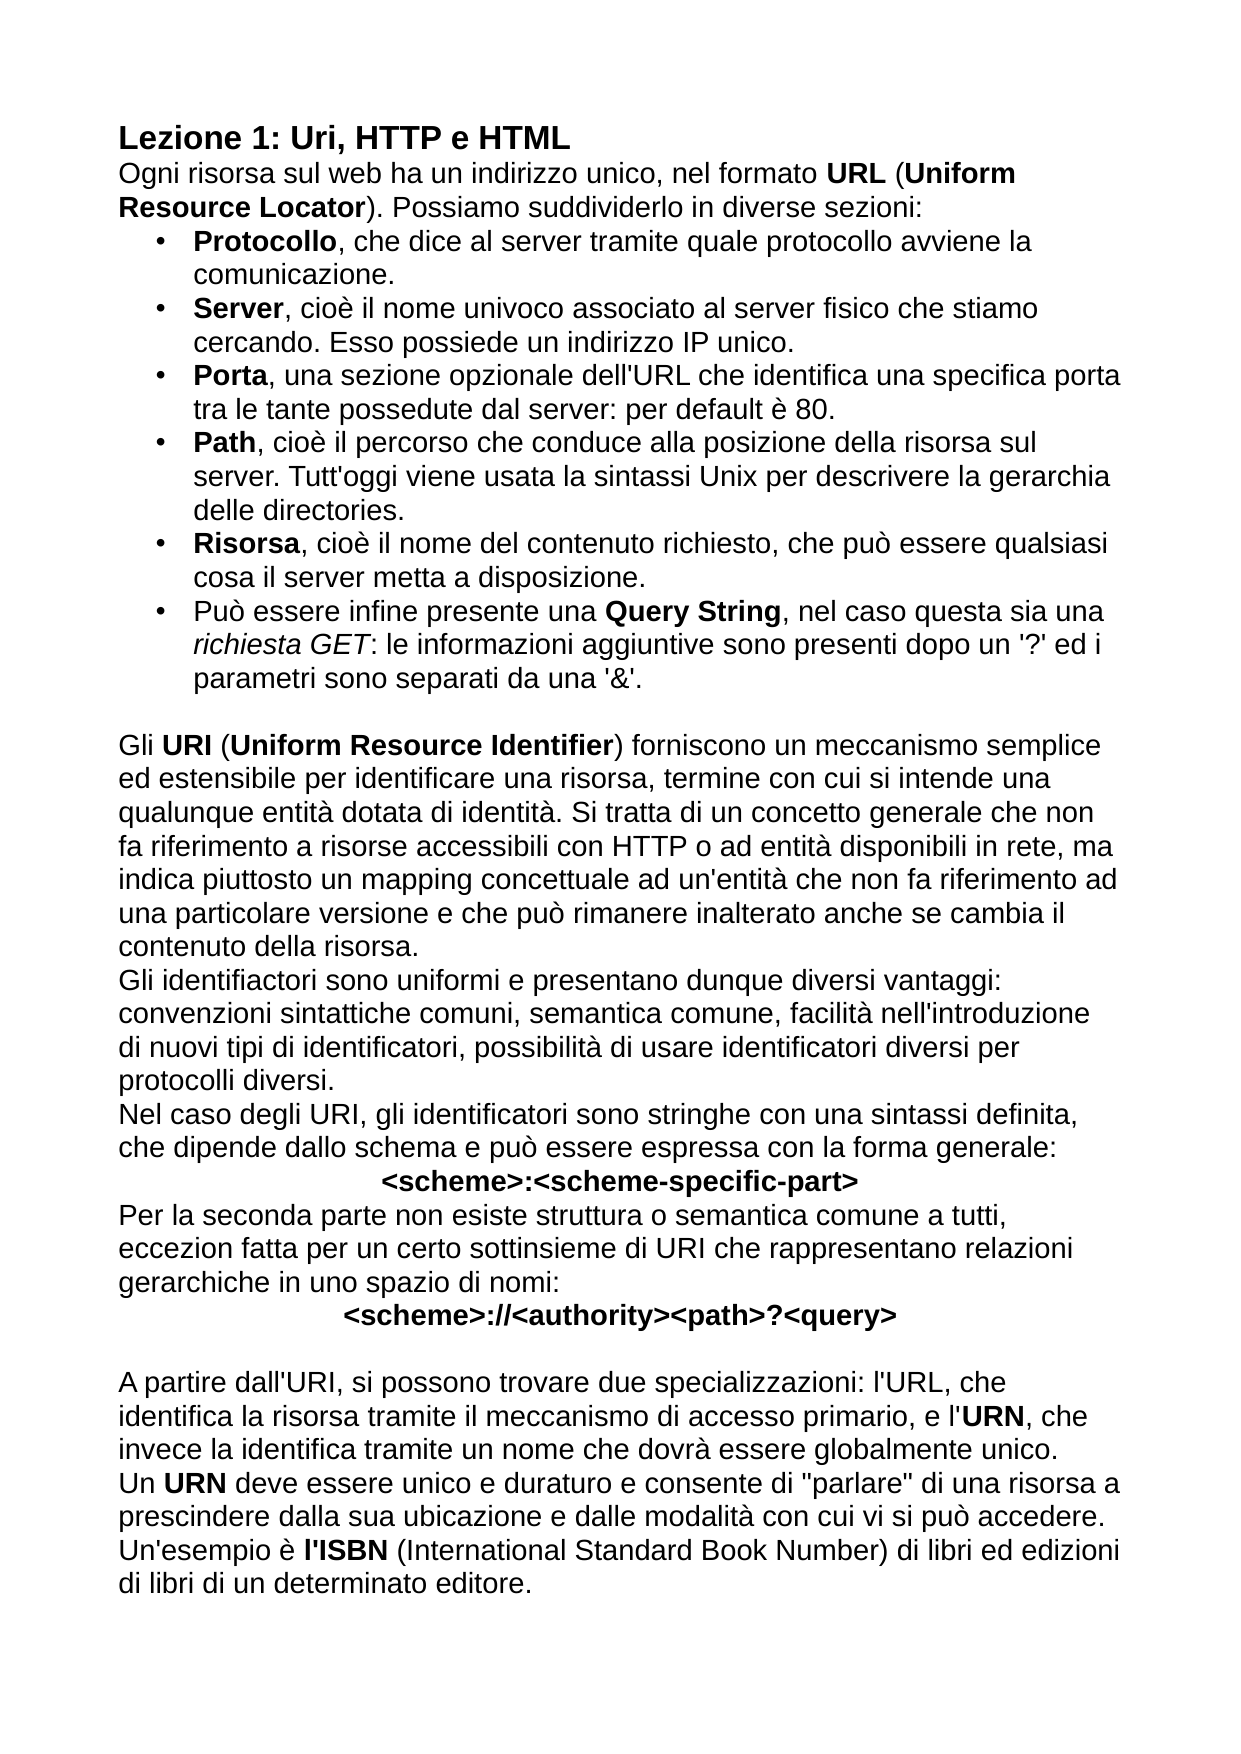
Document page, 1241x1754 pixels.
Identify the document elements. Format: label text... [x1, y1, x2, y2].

text Un URN deve essere unico e duraturo e consente di "parlare" di una risorsa a prescindere dalla sua ubicazione e dalle modalità con cui vi si può accedere. Un'esempio è l'ISBN (International Standard Book Number) di libri ed edizioni di libri di un determinato editore. [118, 1466, 1122, 1600]
list Porta, una sezione opzionale dell'URL che identifica una specifica porta tra le tante possedute dal server: per default è 80. [156, 358, 1122, 426]
text Ogni risorsa sul web ha un indirizzo unico, nel formato URL (Uniform Resource Locator). Possiamo suddividerlo in diverse sezioni: [118, 157, 1122, 224]
list Risorsa, cioè il nome del contenuto richiesto, che può essere qualsiasi cosa il server metta a disposizione. [156, 526, 1122, 594]
text Per la seconda parte non esiste struttura o semantica comune a tutti, eccezion fatta per un certo sottinsieme di URI che rappresentano relazioni gerarchiche in uno spazio di nomi: [118, 1198, 1122, 1298]
list Può essere infine presente una Query String, nel caso questa sia una richiesta GET: le informazioni aggiuntive sono presenti dopo un '?' ed i parametri sono separati da una '&'. [156, 594, 1122, 694]
text <scheme>://<authority><path>?<query> [118, 1298, 1122, 1332]
text Lezione 1: Uri, HTTP e HTML [118, 118, 1122, 157]
list Protocollo, che dice al server tramite quale protocollo avviene la comunicazione. [156, 224, 1122, 291]
list Path, cioè il percorso che conduce alla posizione della risorsa sul server. Tutt'oggi viene usata la sintassi Unix per descrivere la gerarchia delle directories. [156, 426, 1122, 526]
text Nel caso degli URI, gli identificatori sono stringhe con una sintassi definita, che dipende dallo schema e può essere espressa con la forma generale: [118, 1097, 1122, 1164]
text Gli URI (Uniform Resource Identifier) forniscono un meccanismo semplice ed estensibile per identificare una risorsa, termine con cui si intende una qualunque entità dotata di identità. Si tratta di un concetto generale che non fa riferimento a risorse accessibili con HTTP o ad entità disponibili in rete, ma indica piuttosto un mapping concettuale ad un'entità che non fa riferimento ad una particolare versione e che può rimanere inalterato anche se cambia il contenuto della risorsa. [118, 728, 1122, 963]
text A partire dall'URI, si possono trovare due specializzazioni: l'URL, che identifica la risorsa tramite il meccanismo di accesso primario, e l'URN, che invece la identifica tramite un nome che dovrà essere globalmente unico. [118, 1365, 1122, 1466]
list Server, cioè il nome univoco associato al server fisico che stiamo cercando. Esso possiede un indirizzo IP unico. [156, 291, 1122, 358]
text Gli identifiactori sono uniformi e presentano dunque diversi vantaggi: convenzioni sintattiche comuni, semantica comune, facilità nell'introduzione di nuovi tipi di identificatori, possibilità di usare identificatori diversi per protocolli diversi. [118, 963, 1122, 1097]
text <scheme>:<scheme-specific-part> [118, 1164, 1122, 1198]
